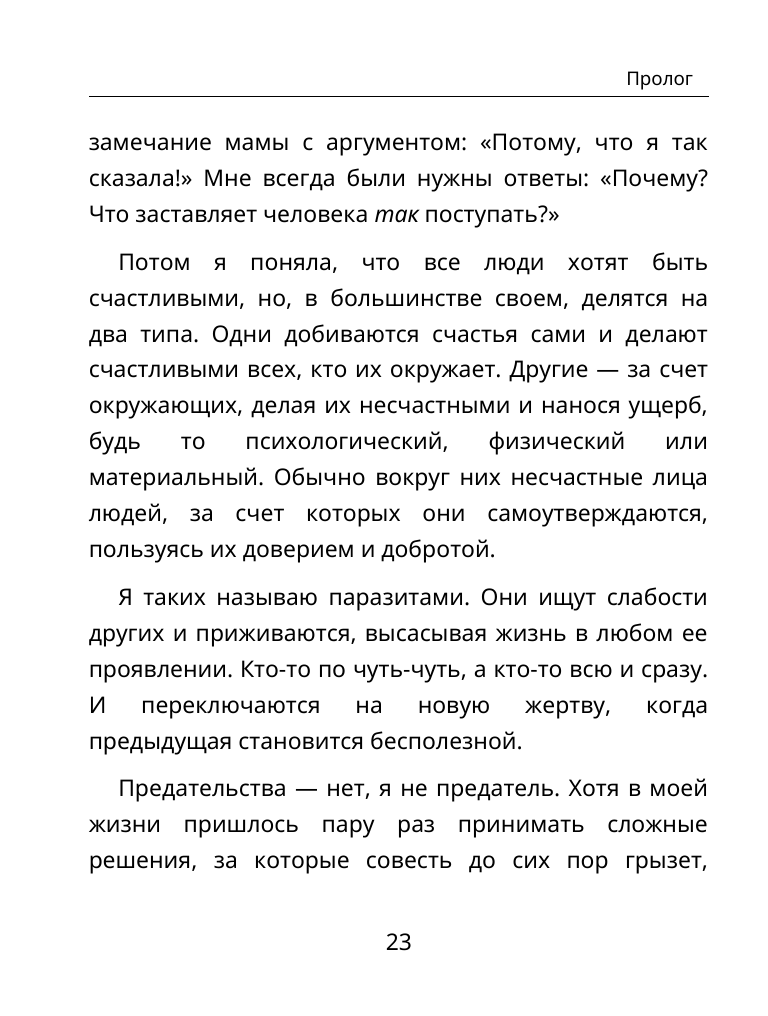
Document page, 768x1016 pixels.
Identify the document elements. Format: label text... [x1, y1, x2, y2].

text замечание мамы с аргументом: «Потому, что я так сказала!» Мне всегда были нужны ответы: «Почему? Что заставляет человека так поступать?» [88, 126, 709, 229]
text Я таких называю паразитами. Они ищут слабости других и приживаются, высасывая жизнь в любом ее проявлении. Кто-то по чуть-чуть, а кто-то всю и сразу. И переключаются на новую жертву, когда предыдущая становится бесполезной. [88, 581, 709, 756]
text Предательства — нет, я не предатель. Хотя в моей жизни пришлось пару раз принимать сложные решения, за которые совесть до сих пор грызет, [88, 772, 709, 875]
text Потом я поняла, что все люди хотят быть счастливыми, но, в большинстве своем, делятся на два типа. Одни добиваются счастья сами и делают счастливыми всех, кто их окружает. Другие — за счет окружающих, делая их несчастными и нанося ущерб, будь то психологический, физический или материальный. Обычно вокруг них несчастные лица людей, за счет которых они самоутверждаются, пользуясь их доверием и добротой. [88, 246, 709, 564]
